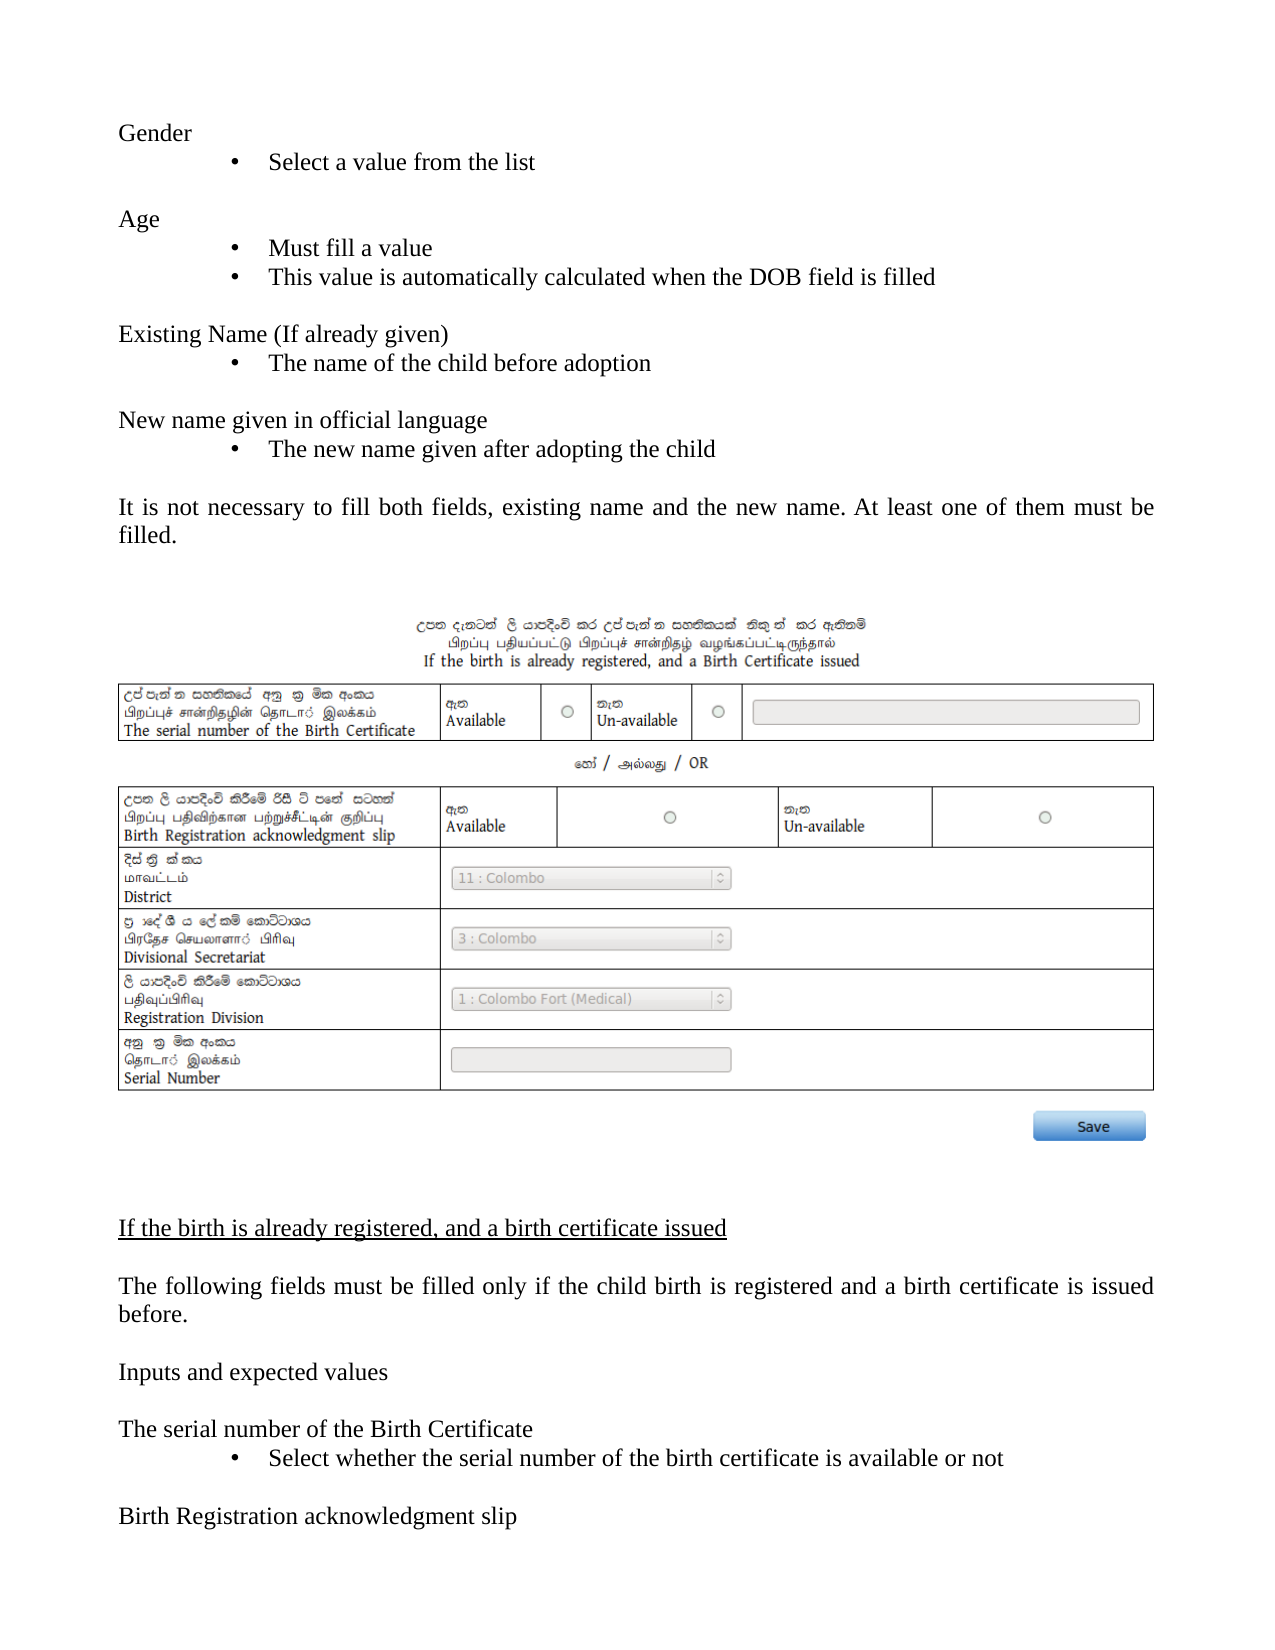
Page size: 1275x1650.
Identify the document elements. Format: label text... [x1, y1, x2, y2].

text It is not necessary to fill both fields, existing name and the new name. At least one of them must be filled. [118, 492, 1157, 549]
text The serial number of the Birth Certificate [118, 1414, 1157, 1443]
list Must fill a value [231, 233, 1157, 262]
list The new name given after adopting the child [231, 434, 1157, 463]
text New name given in official language [118, 406, 1157, 434]
list Select a value from the list [231, 147, 1157, 176]
text Inputs and expected values [118, 1357, 1157, 1386]
text The following fields must be filled only if the child birth is registered and a birth certificate is issued before. [118, 1271, 1157, 1328]
text Age [118, 204, 1157, 233]
text Gender [118, 118, 1157, 147]
text Existing Name (If already given) [118, 319, 1157, 348]
list This value is automatically calculated when the DOB field is filled [231, 262, 1157, 291]
text Birth Registration acknowledgment slip [118, 1501, 1157, 1529]
text If the birth is already registered, and a birth certificate issued [118, 1213, 1157, 1242]
picture [118, 606, 1157, 1156]
list Select whether the serial number of the birth certificate is available or not [231, 1443, 1157, 1472]
list The name of the child before adoption [231, 348, 1157, 377]
